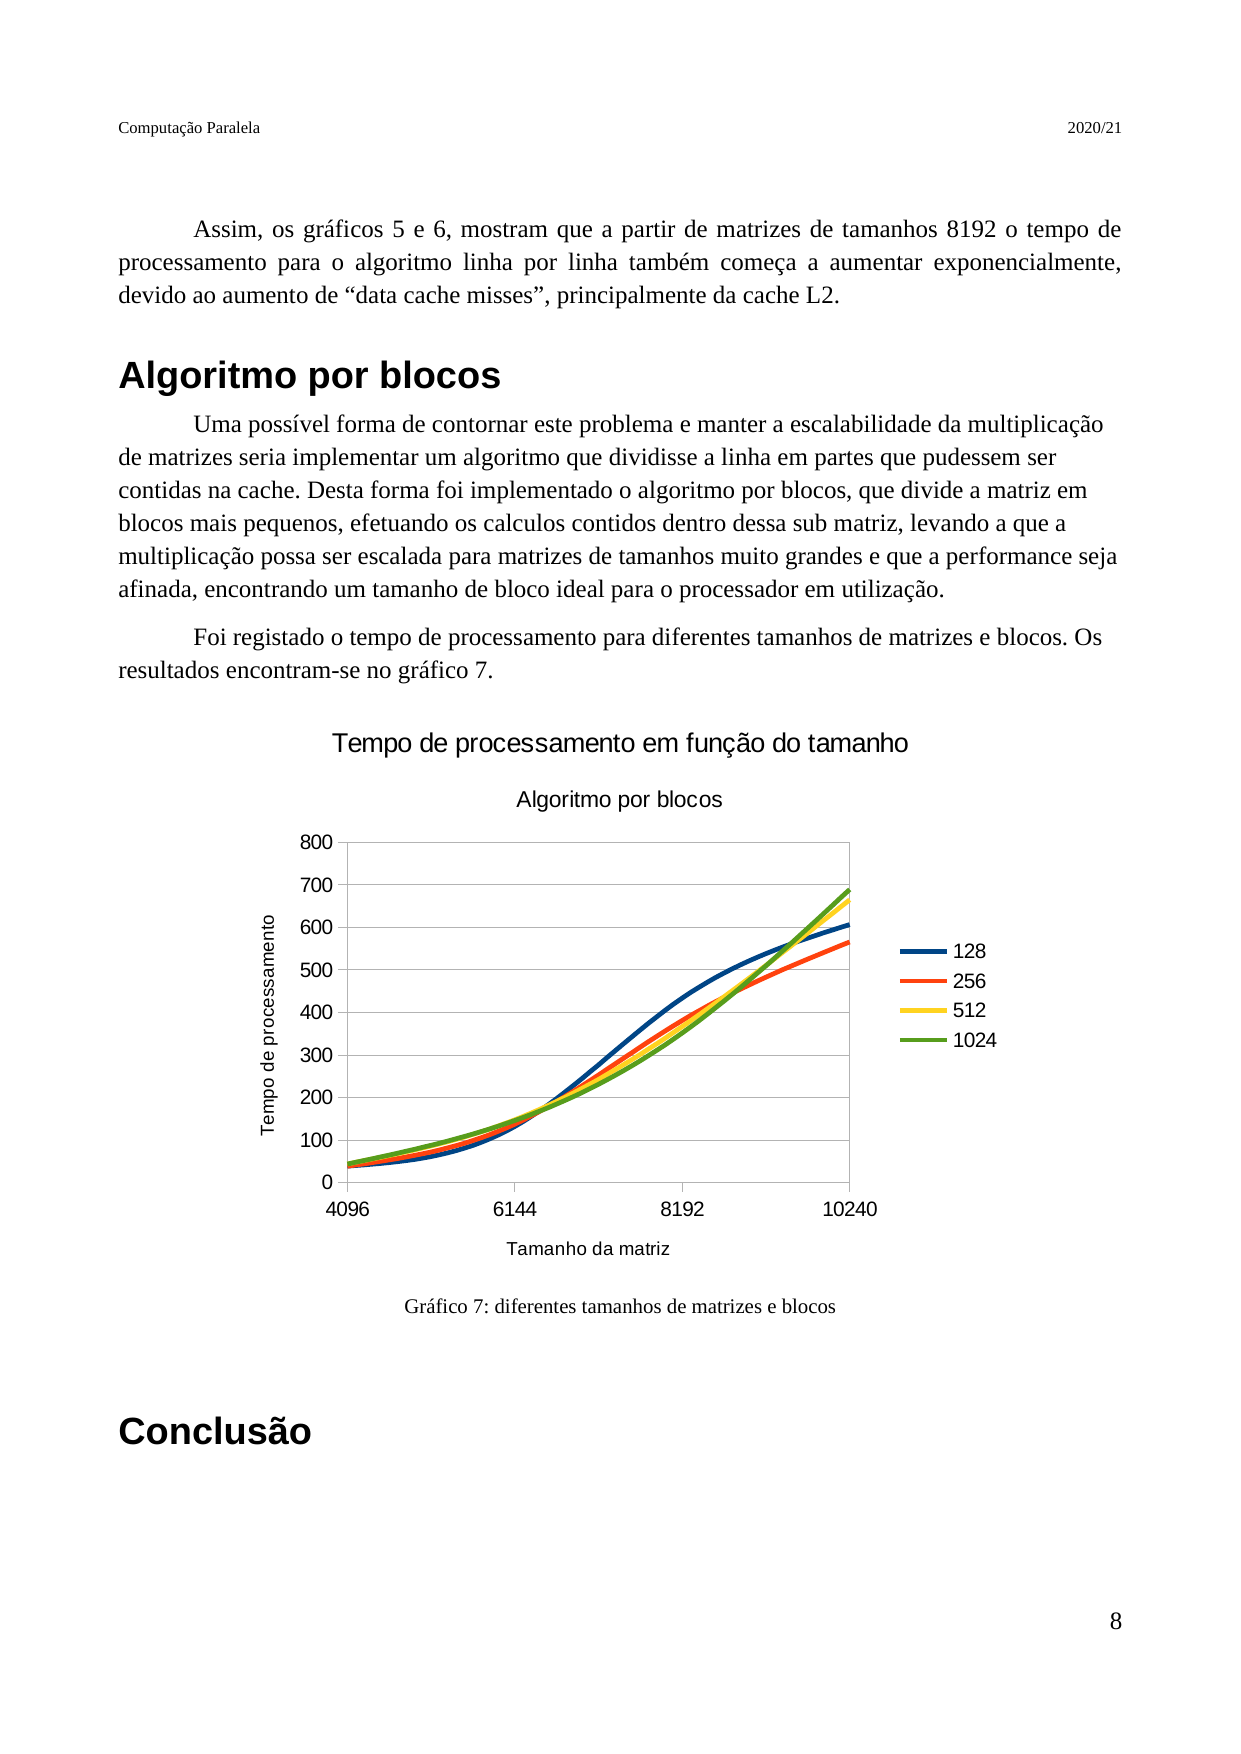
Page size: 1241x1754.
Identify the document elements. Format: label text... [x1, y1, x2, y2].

text Assim, os gráficos 5 e 6, mostram que a partir de matrizes de tamanhos 8192 o tempo de processamento para o algoritmo linha por linha também começa a aumentar exponencialmente, devido ao aumento de “data cache misses”, principalmente da cache L2. [118, 214, 1122, 309]
text Foi registado o tempo de processamento para diferentes tamanhos de matrizes e blocos. Os resultados encontram-se no gráfico 7. [118, 622, 1122, 684]
text Uma possível forma de contornar este problema e manter a escalabilidade da multiplicação de matrizes seria implementar um algoritmo que dividisse a linha em partes que pudessem ser contidas na cache. Desta forma foi implementado o algoritmo por blocos, que divide a matriz em blocos mais pequenos, efetuando os calculos contidos dentro dessa sub matriz, levando a que a multiplicação possa ser escalada para matrizes de tamanhos muito grandes e que a performance seja afinada, encontrando um tamanho de bloco ideal para o processador em utilização. [118, 409, 1122, 603]
text Gráfico 7: diferentes tamanhos de matrizes e blocos [118, 702, 1122, 1318]
subtitle Conclusão [118, 1409, 1122, 1453]
subtitle Algoritmo por blocos [118, 353, 1122, 397]
